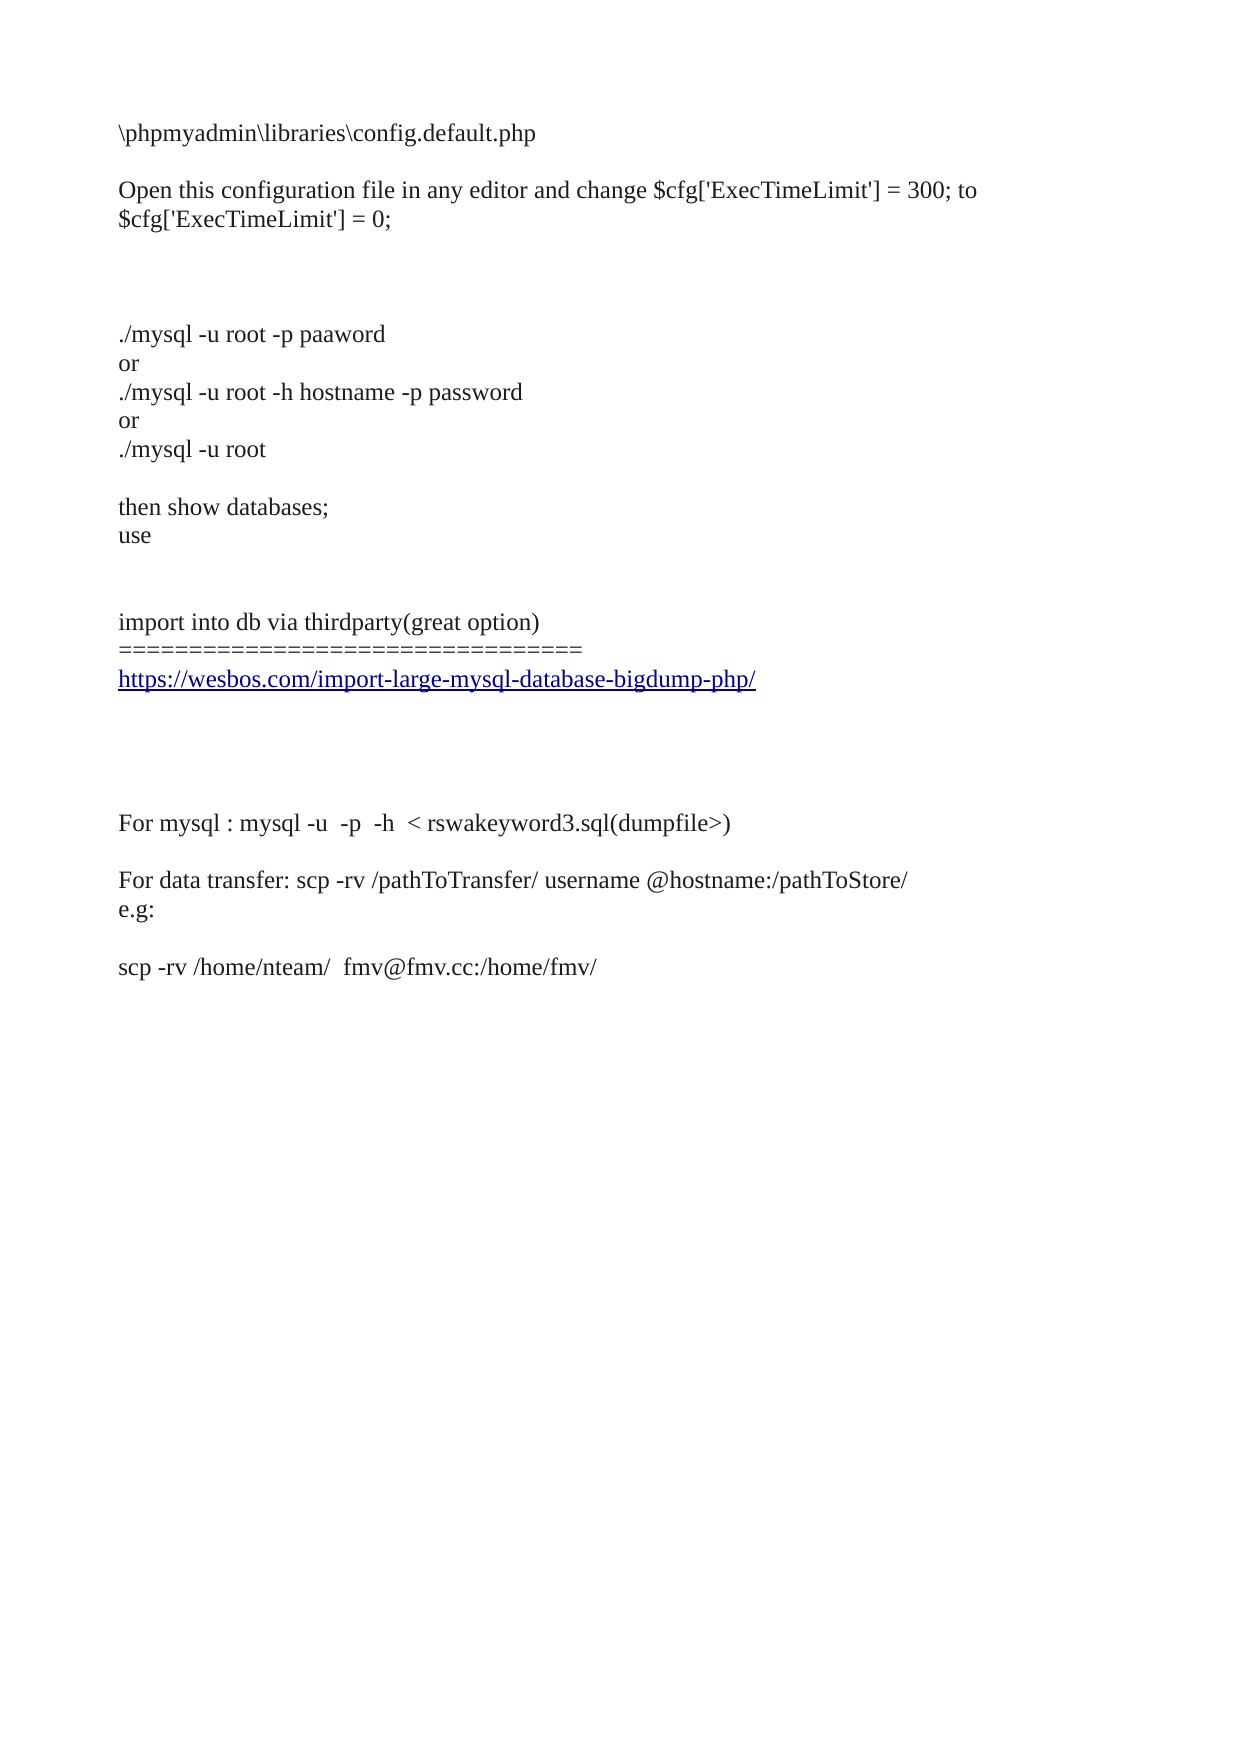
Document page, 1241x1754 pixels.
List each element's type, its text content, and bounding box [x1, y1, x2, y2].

text For data transfer: scp -rv /pathToTransfer/ username @hostname:/pathToStore/ [118, 866, 1122, 894]
text For mysql : mysql -u -p -h < rswakeyword3.sql(dumpfile>) [118, 808, 1122, 837]
text \phpmyadmin\libraries\config.default.php [118, 118, 1122, 147]
text use [118, 521, 1122, 549]
text https://wesbos.com/import-large-mysql-database-bigdump-php/ [118, 664, 1122, 693]
text e.g: [118, 894, 1122, 923]
text import into db via thirdparty(great option) [118, 607, 1122, 636]
text ./mysql -u root -h hostname -p password [118, 377, 1122, 406]
text or [118, 406, 1122, 434]
text ================================= [118, 636, 1122, 664]
text or [118, 348, 1122, 377]
text ./mysql -u root -p paaword [118, 319, 1122, 348]
text ./mysql -u root [118, 434, 1122, 463]
text scp -rv /home/nteam/ fmv@fmv.cc:/home/fmv/ [118, 952, 1122, 981]
text Open this configuration file in any editor and change $cfg['ExecTimeLimit'] = 300; to $cfg['ExecTimeLimit'] = 0; [118, 176, 1122, 233]
text then show databases; [118, 492, 1122, 521]
